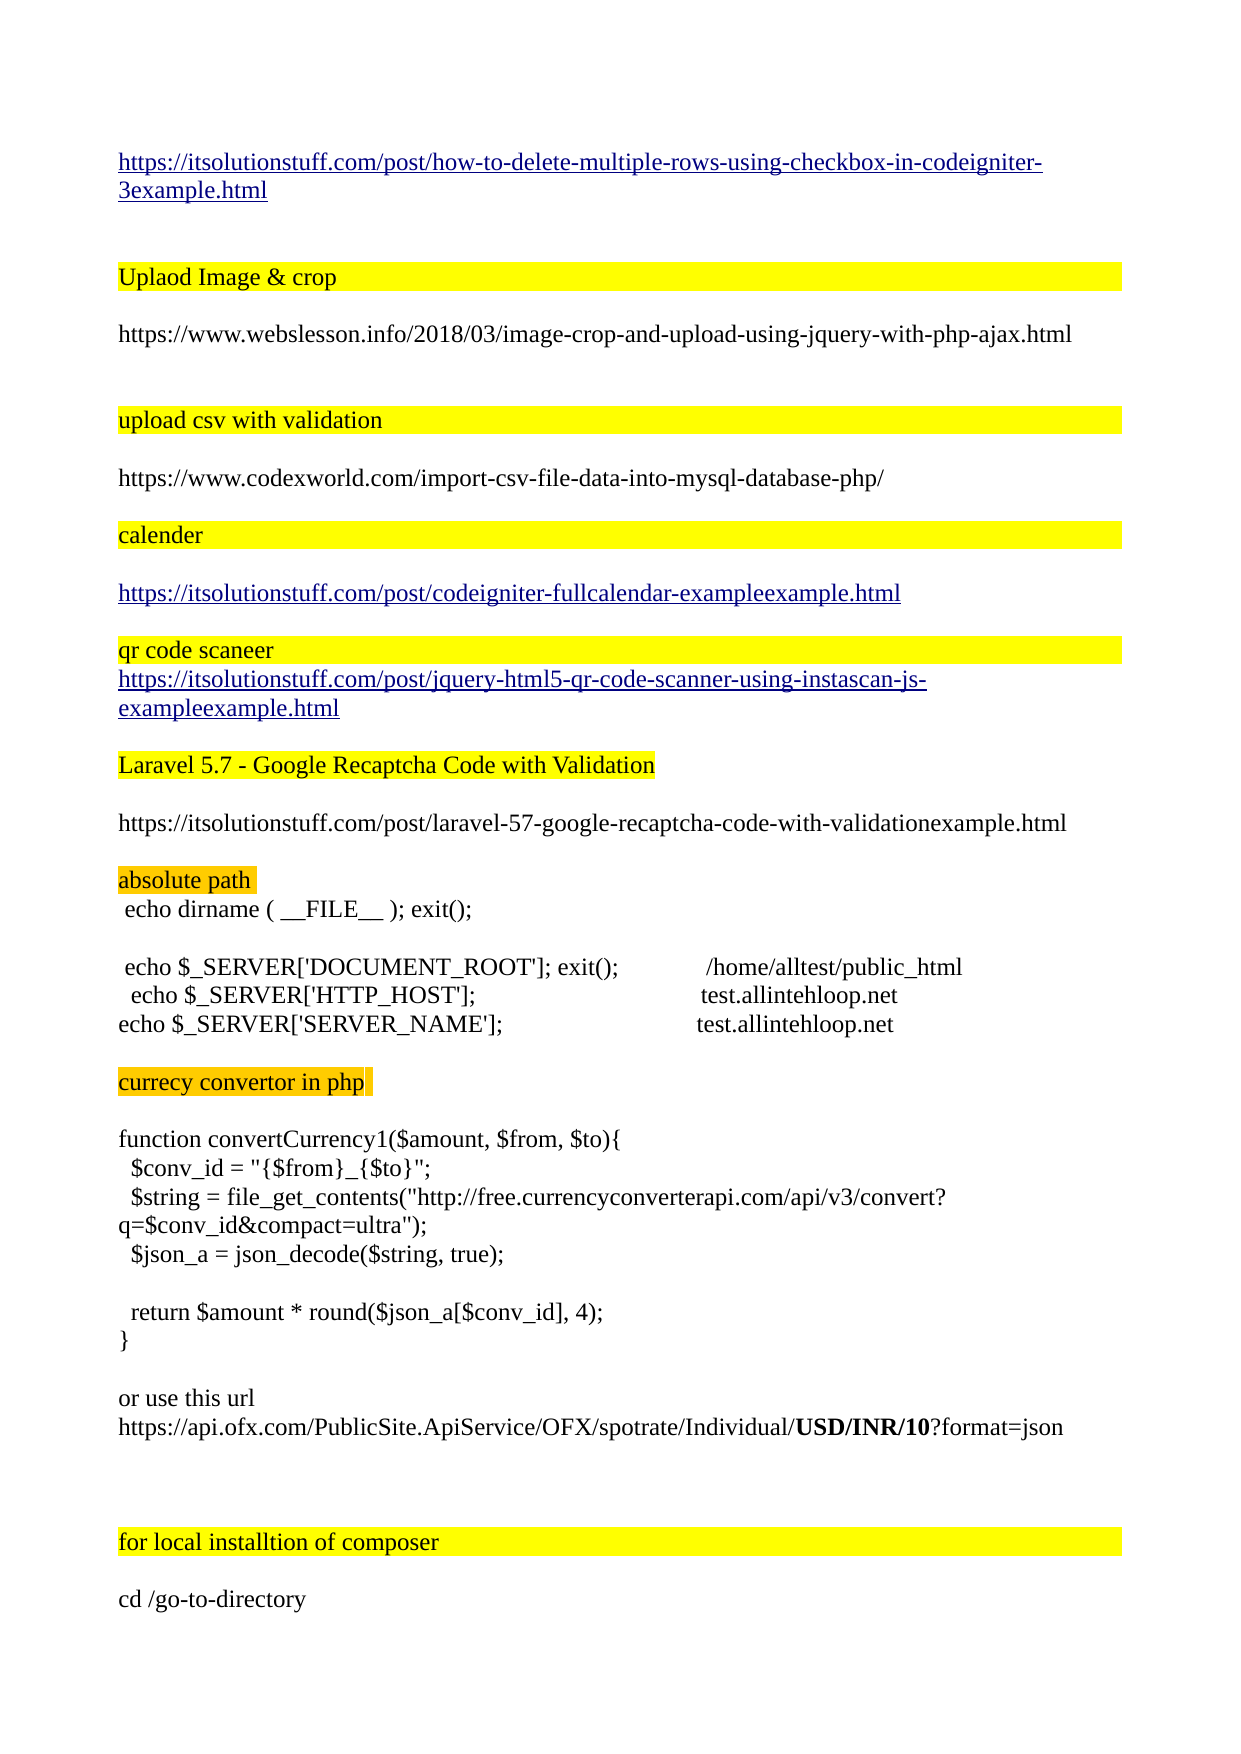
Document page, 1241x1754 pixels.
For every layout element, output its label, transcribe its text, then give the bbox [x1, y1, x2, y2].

text or use this url [118, 1383, 1122, 1412]
text qr code scaneer [118, 636, 1122, 664]
text echo $_SERVER['DOCUMENT_ROOT']; exit(); /home/alltest/public_html [118, 952, 1122, 981]
text function convertCurrency1($amount, $from, $to){ [118, 1124, 1122, 1153]
text echo dirname ( __FILE__ ); exit(); [118, 894, 1122, 923]
text $string = file_get_contents("http://free.currencyconverterapi.com/api/v3/convert?q=$conv_id&compact=ultra"); [118, 1182, 1122, 1239]
text for local installtion of composer [118, 1527, 1122, 1556]
text echo $_SERVER['HTTP_HOST']; test.allintehloop.net [118, 981, 1122, 1009]
text } [118, 1326, 1122, 1354]
text return $amount * round($json_a[$conv_id], 4); [118, 1297, 1122, 1326]
text https://www.webslesson.info/2018/03/image-crop-and-upload-using-jquery-with-php-ajax.html [118, 319, 1122, 348]
text https://itsolutionstuff.com/post/codeigniter-fullcalendar-exampleexample.html [118, 578, 1122, 607]
text echo $_SERVER['SERVER_NAME']; test.allintehloop.net [118, 1009, 1122, 1038]
text Uplaod Image & crop [118, 262, 1122, 291]
text https://itsolutionstuff.com/post/how-to-delete-multiple-rows-using-checkbox-in-codeigniter-3example.html [118, 147, 1122, 204]
text upload csv with validation [118, 406, 1122, 434]
text https://api.ofx.com/PublicSite.ApiService/OFX/spotrate/Individual/USD/INR/10?format=json [118, 1412, 1122, 1441]
text Laravel 5.7 - Google Recaptcha Code with Validation [118, 751, 1122, 779]
text cd /go-to-directory [118, 1584, 1122, 1613]
text calender [118, 521, 1122, 549]
text absolute path [118, 866, 1122, 894]
text https://www.codexworld.com/import-csv-file-data-into-mysql-database-php/ [118, 463, 1122, 492]
text $conv_id = "{$from}_{$to}"; [118, 1153, 1122, 1182]
text currecy convertor in php [118, 1067, 1122, 1096]
text https://itsolutionstuff.com/post/jquery-html5-qr-code-scanner-using-instascan-js-exampleexample.html [118, 664, 1122, 722]
text $json_a = json_decode($string, true); [118, 1239, 1122, 1268]
text https://itsolutionstuff.com/post/laravel-57-google-recaptcha-code-with-validationexample.html [118, 808, 1122, 837]
